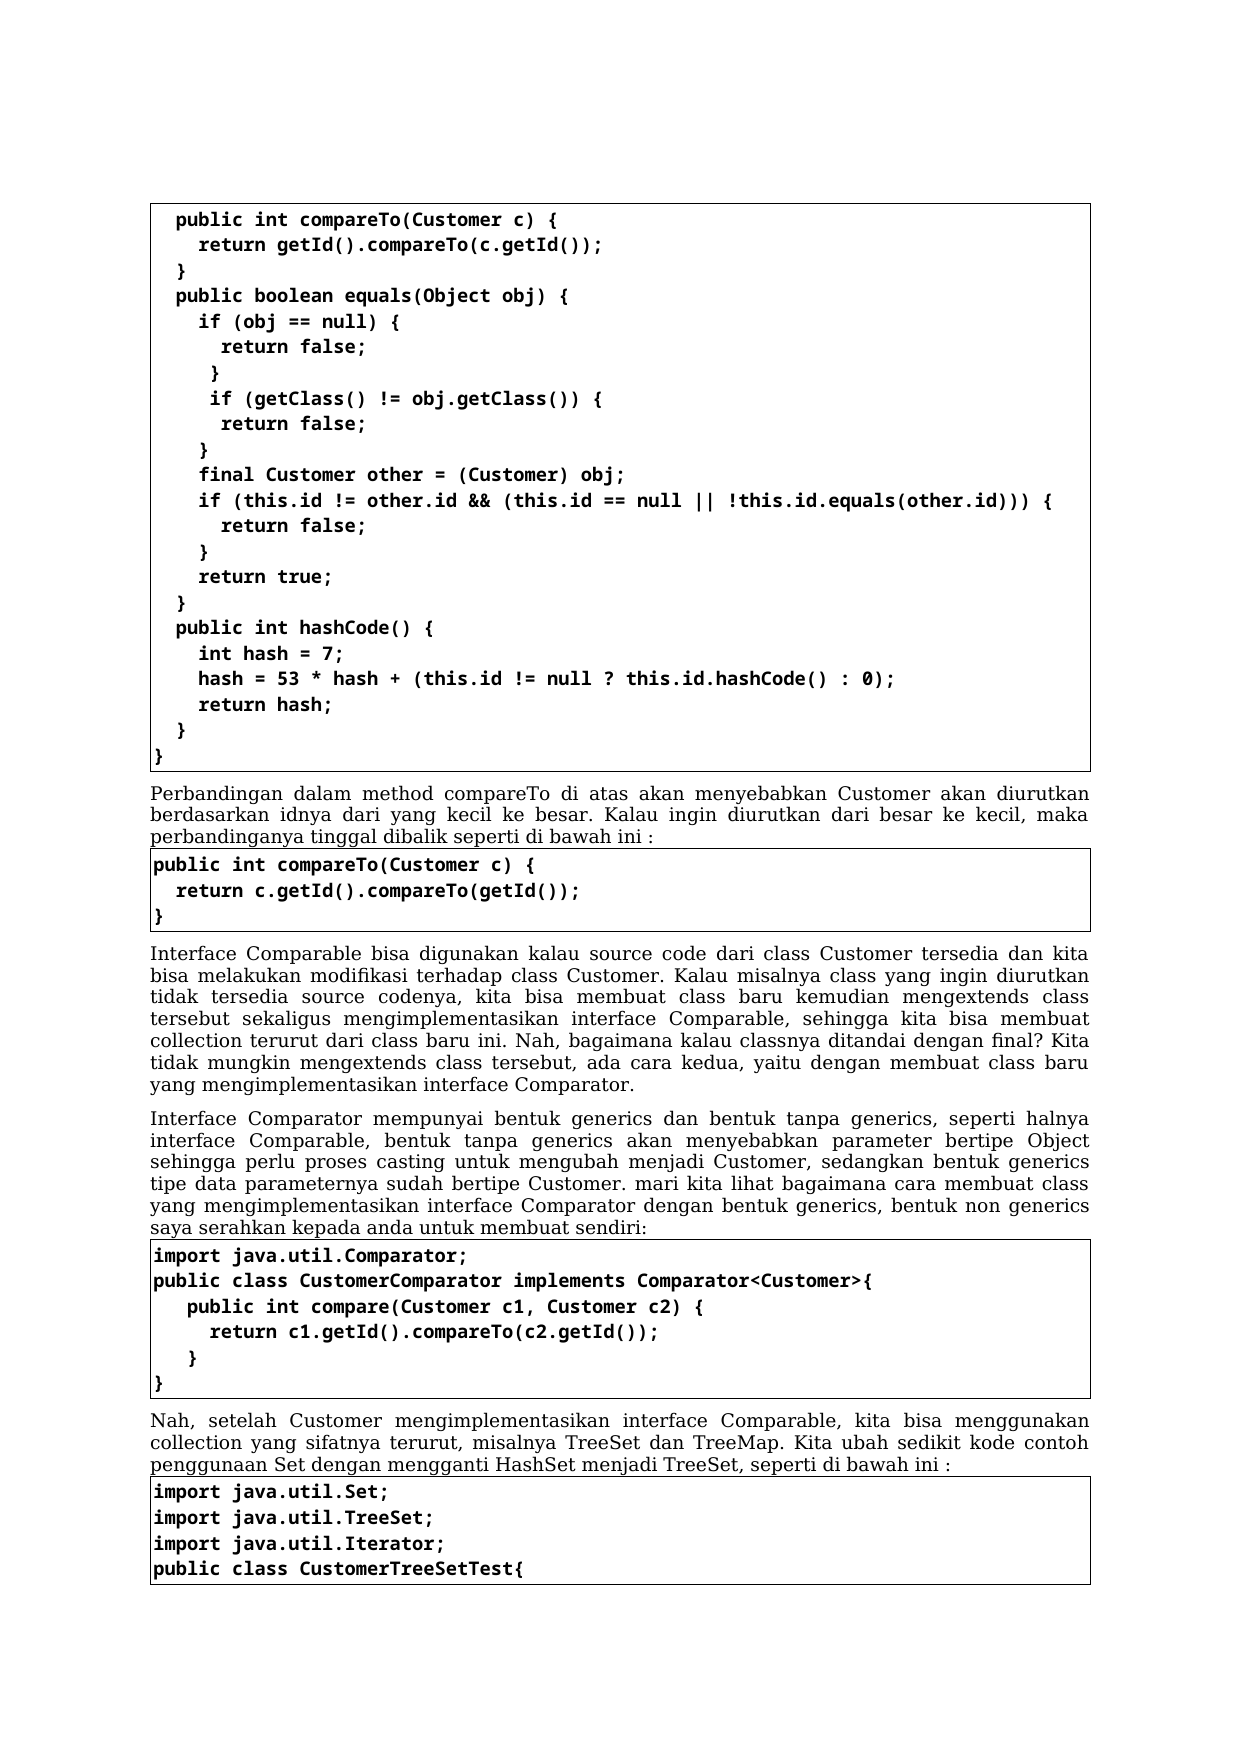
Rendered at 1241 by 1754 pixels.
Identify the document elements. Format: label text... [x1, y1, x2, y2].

text if (getClass() != obj.getClass()) { [151, 382, 1090, 407]
text } [151, 713, 1090, 739]
text if (this.id != other.id && (this.id == null || !this.id.equals(other.id))) { [151, 484, 1090, 509]
text return c.getId().compareTo(getId()); [151, 874, 1090, 899]
text final Customer other = (Customer) obj; [151, 458, 1090, 484]
text public class CustomerTreeSetTest{ [151, 1552, 1090, 1584]
text } [151, 1341, 1090, 1367]
text } [151, 899, 1090, 931]
text return false; [151, 331, 1090, 356]
text Interface Comparator mempunyai bentuk generics dan bentuk tanpa generics, seperti halnya interface Comparable, bentuk tanpa generics akan menyebabkan parameter bertipe Object sehingga perlu proses casting untuk mengubah menjadi Customer, sedangkan bentuk generics tipe data parameternya sudah bertipe Customer. mari kita lihat bagaimana cara membuat class yang mengimplementasikan interface Comparator dengan bentuk generics, bentuk non generics saya serahkan kepada anda untuk membuat sendiri: [150, 1108, 1091, 1239]
text Perbandingan dalam method compareTo di atas akan menyebabkan Customer akan diurutkan berdasarkan idnya dari yang kecil ke besar. Kalau ingin diurutkan dari besar ke kecil, maka perbandinganya tinggal dibalik seperti di bawah ini : [150, 783, 1091, 848]
text int hash = 7; [151, 637, 1090, 662]
text return hash; [151, 688, 1090, 713]
text return false; [151, 509, 1090, 535]
text import java.util.Set; [151, 1477, 1090, 1501]
text public class CustomerComparator implements Comparator<Customer>{ [151, 1264, 1090, 1290]
text import java.util.Comparator; [151, 1240, 1090, 1264]
text if (obj == null) { [151, 305, 1090, 331]
text } [151, 586, 1090, 611]
text public int compareTo(Customer c) { [151, 204, 1090, 229]
text return false; [151, 407, 1090, 433]
text Nah, setelah Customer mengimplementasikan interface Comparable, kita bisa menggunakan collection yang sifatnya terurut, misalnya TreeSet dan TreeMap. Kita ubah sedikit kode contoh penggunaan Set dengan mengganti HashSet menjadi TreeSet, seperti di bawah ini : [150, 1410, 1091, 1476]
text public boolean equals(Object obj) { [151, 280, 1090, 305]
text } [151, 739, 1090, 771]
text public int compare(Customer c1, Customer c2) { [151, 1290, 1090, 1316]
text Interface Comparable bisa digunakan kalau source code dari class Customer tersedia dan kita bisa melakukan modifikasi terhadap class Customer. Kalau misalnya class yang ingin diurutkan tidak tersedia source codenya, kita bisa membuat class baru kemudian mengextends class tersebut sekaligus mengimplementasikan interface Comparable, sehingga kita bisa membuat collection terurut dari class baru ini. Nah, bagaimana kalau classnya ditandai dengan final? Kita tidak mungkin mengextends class tersebut, ada cara kedua, yaitu dengan membuat class baru yang mengimplementasikan interface Comparator. [150, 943, 1091, 1096]
text hash = 53 * hash + (this.id != null ? this.id.hashCode() : 0); [151, 662, 1090, 688]
text public int hashCode() { [151, 611, 1090, 637]
text return c1.getId().compareTo(c2.getId()); [151, 1316, 1090, 1341]
text } [151, 535, 1090, 560]
text } [151, 254, 1090, 280]
text return true; [151, 560, 1090, 586]
text import java.util.TreeSet; [151, 1501, 1090, 1527]
text } [151, 356, 1090, 382]
text import java.util.Iterator; [151, 1527, 1090, 1552]
text } [151, 433, 1090, 458]
text } [151, 1367, 1090, 1398]
text public int compareTo(Customer c) { [151, 849, 1090, 874]
text return getId().compareTo(c.getId()); [151, 229, 1090, 254]
